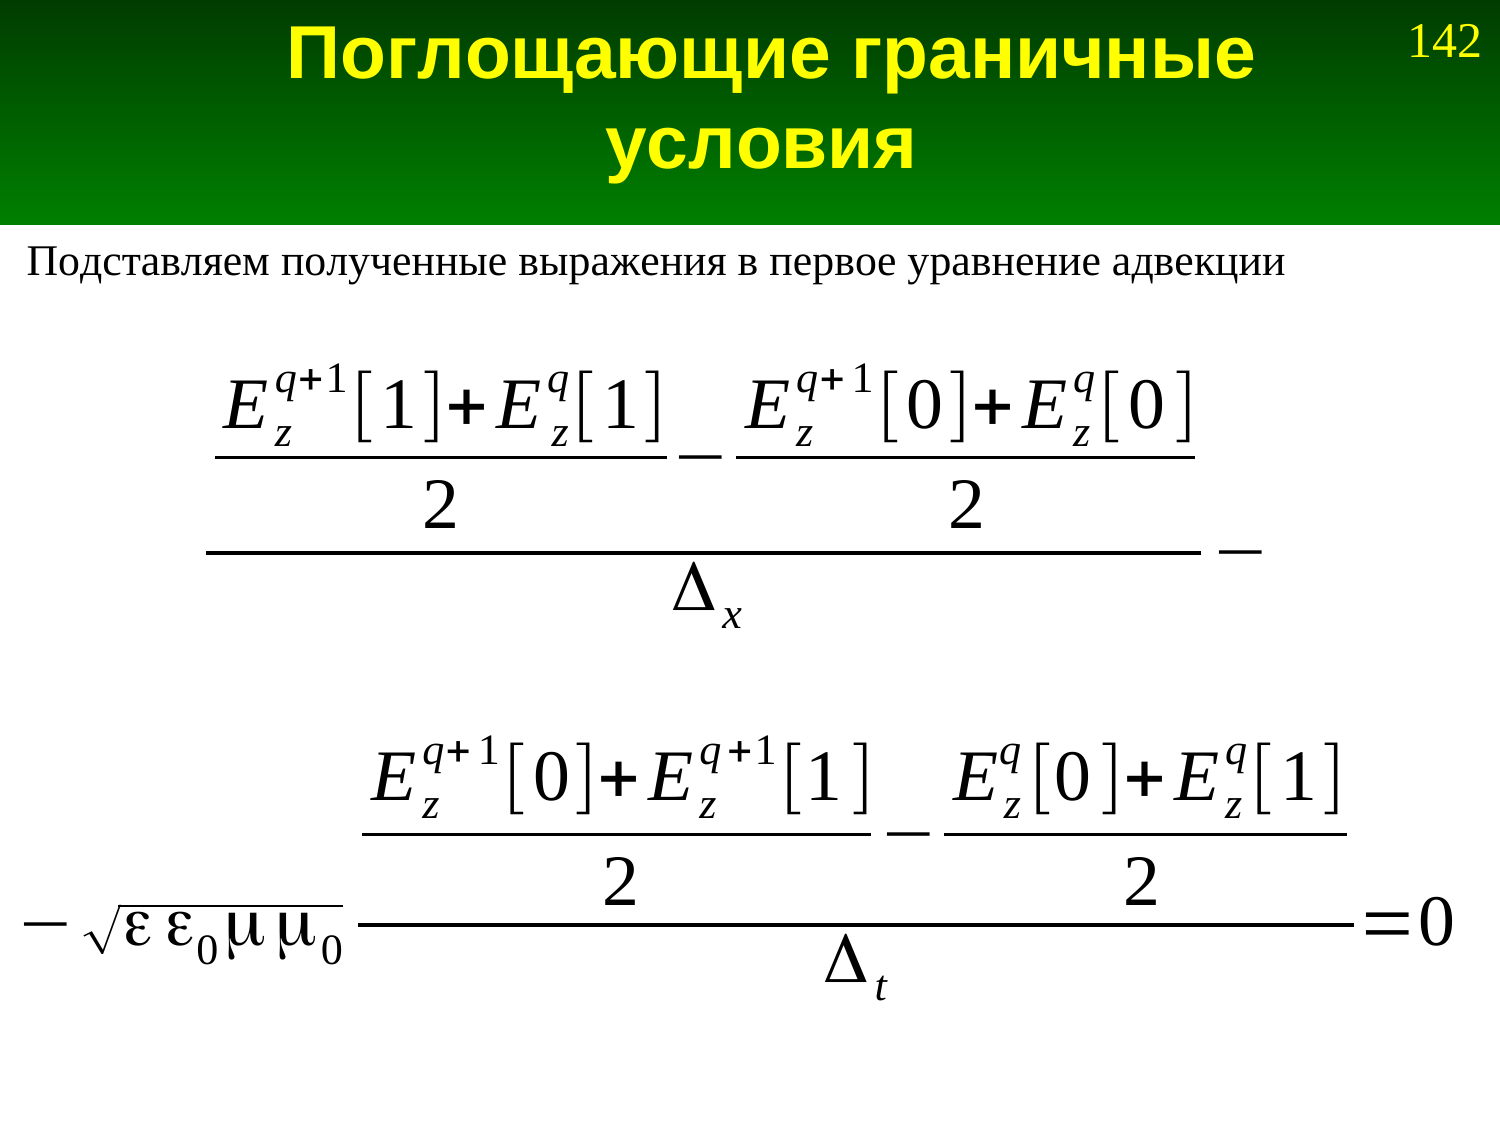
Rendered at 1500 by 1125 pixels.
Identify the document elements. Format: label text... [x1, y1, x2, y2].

text_box Подставляем полученные выражения в первое уравнение адвекции [11, 224, 1356, 300]
chart [0, 351, 1477, 1010]
title Поглощающие граничные условия [123, 0, 1399, 192]
